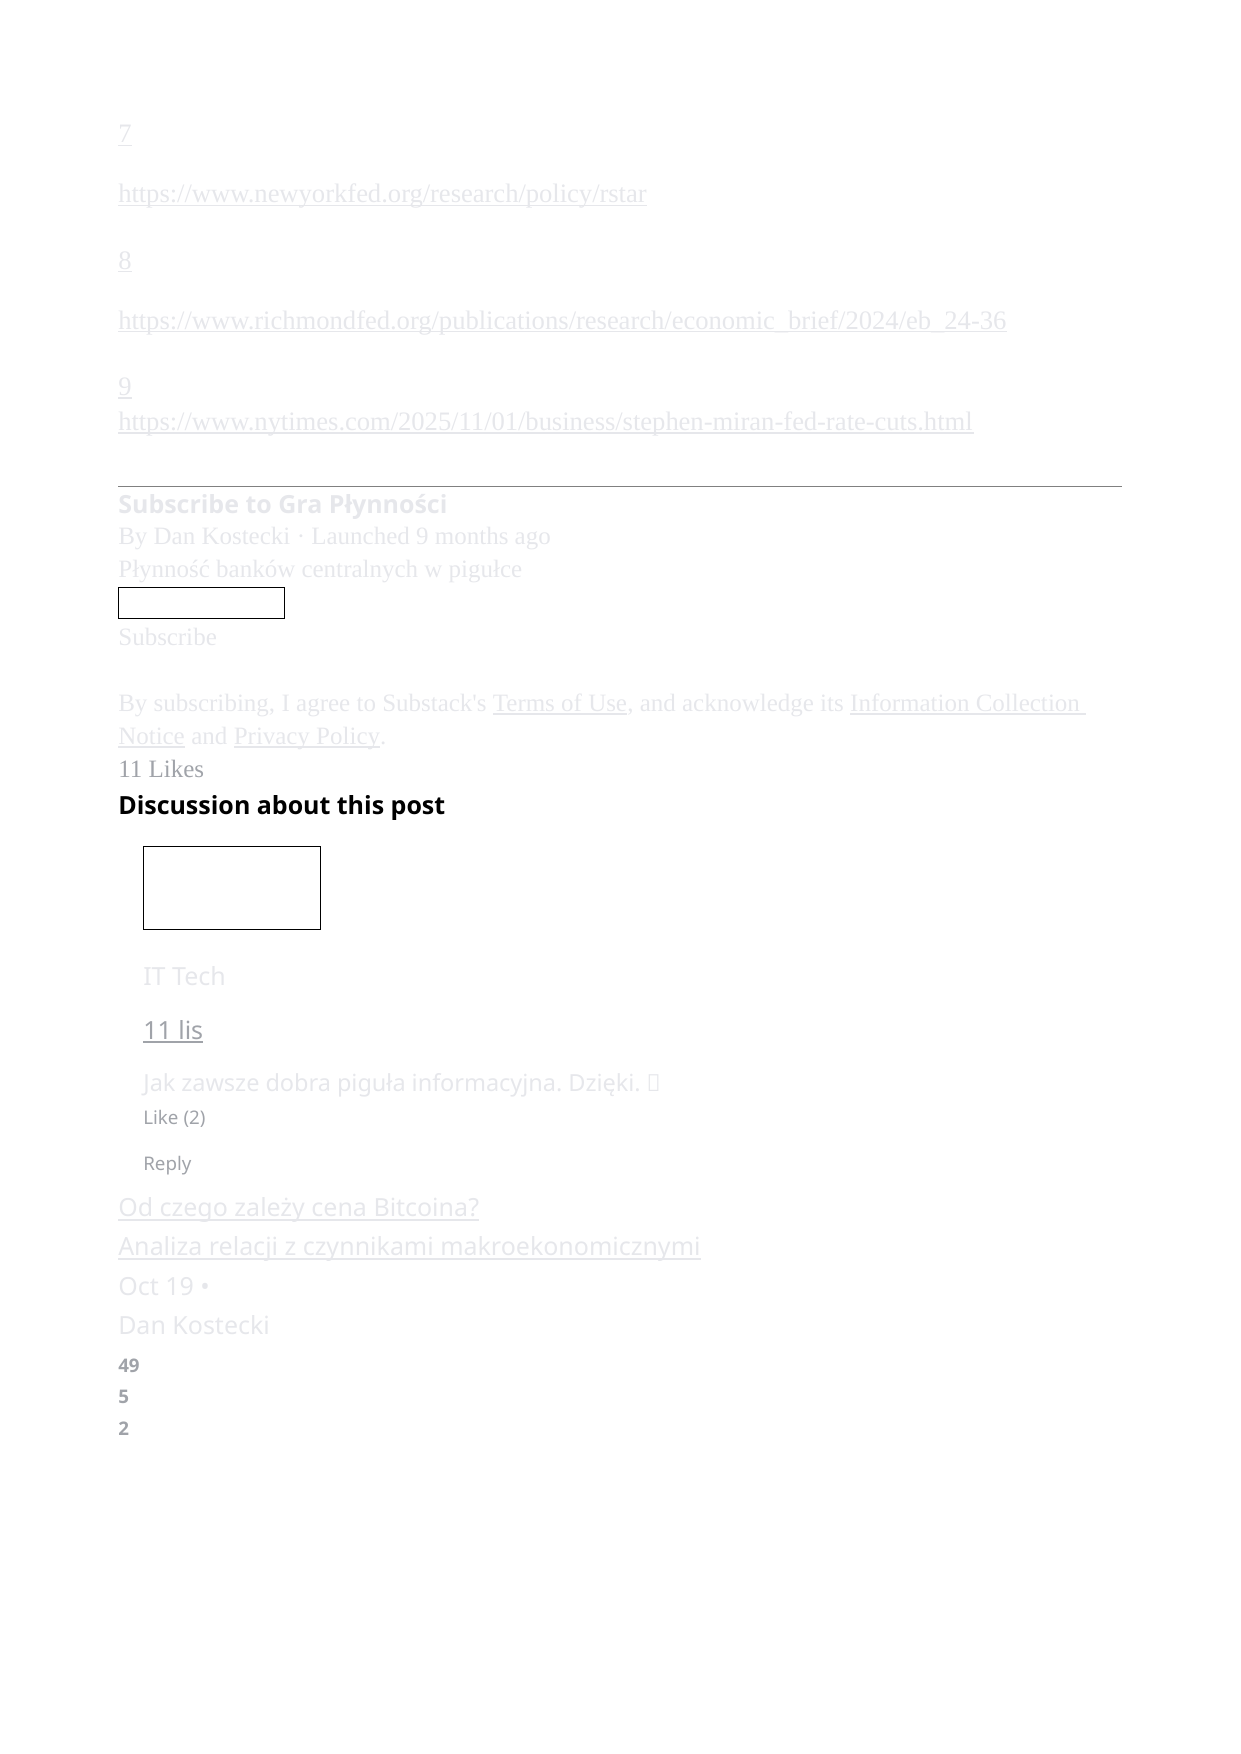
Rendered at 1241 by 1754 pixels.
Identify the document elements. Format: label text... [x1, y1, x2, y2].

text Jak zawsze dobra piguła informacyjna. Dzięki. 🤝 [143, 1066, 1097, 1098]
text IT Tech [143, 959, 1097, 993]
text 8 [118, 244, 1113, 275]
text Subscribe [118, 622, 1122, 651]
text 7 [118, 118, 1113, 149]
text Oct 19 • [118, 1268, 1122, 1302]
text Od czego zależy cena Bitcoina? [118, 1190, 1122, 1224]
text By subscribing, I agree to Substack's Terms of Use, and acknowledge its Information Collection Notice and Privacy Policy. [118, 688, 1122, 750]
text 11 lis [143, 1012, 1097, 1047]
text 2 [118, 1409, 1122, 1440]
text Analiza relacji z czynnikami makroekonomicznymi [118, 1229, 1122, 1263]
text https://www.newyorkfed.org/research/policy/rstar [118, 178, 1122, 209]
text By Dan Kostecki · Launched 9 months ago [118, 521, 1122, 549]
text https://www.nytimes.com/2025/11/01/business/stephen-miran-fed-rate-cuts.html [118, 406, 1122, 436]
text 49 [118, 1347, 1122, 1378]
text https://www.richmondfed.org/publications/research/economic_brief/2024/eb_24-36 [118, 304, 1122, 335]
text 9 [118, 371, 1113, 401]
text Reply [143, 1144, 1097, 1175]
subtitle Subscribe to Gra Płynności [118, 487, 1122, 521]
text Dan Kostecki [118, 1307, 1122, 1341]
text Płynność banków centralnych w pigułce [118, 554, 1122, 582]
subtitle Discussion about this post [118, 787, 1122, 822]
text Like (2) [143, 1098, 1097, 1129]
text 5 [118, 1378, 1122, 1409]
text 11 Likes [118, 754, 1122, 783]
